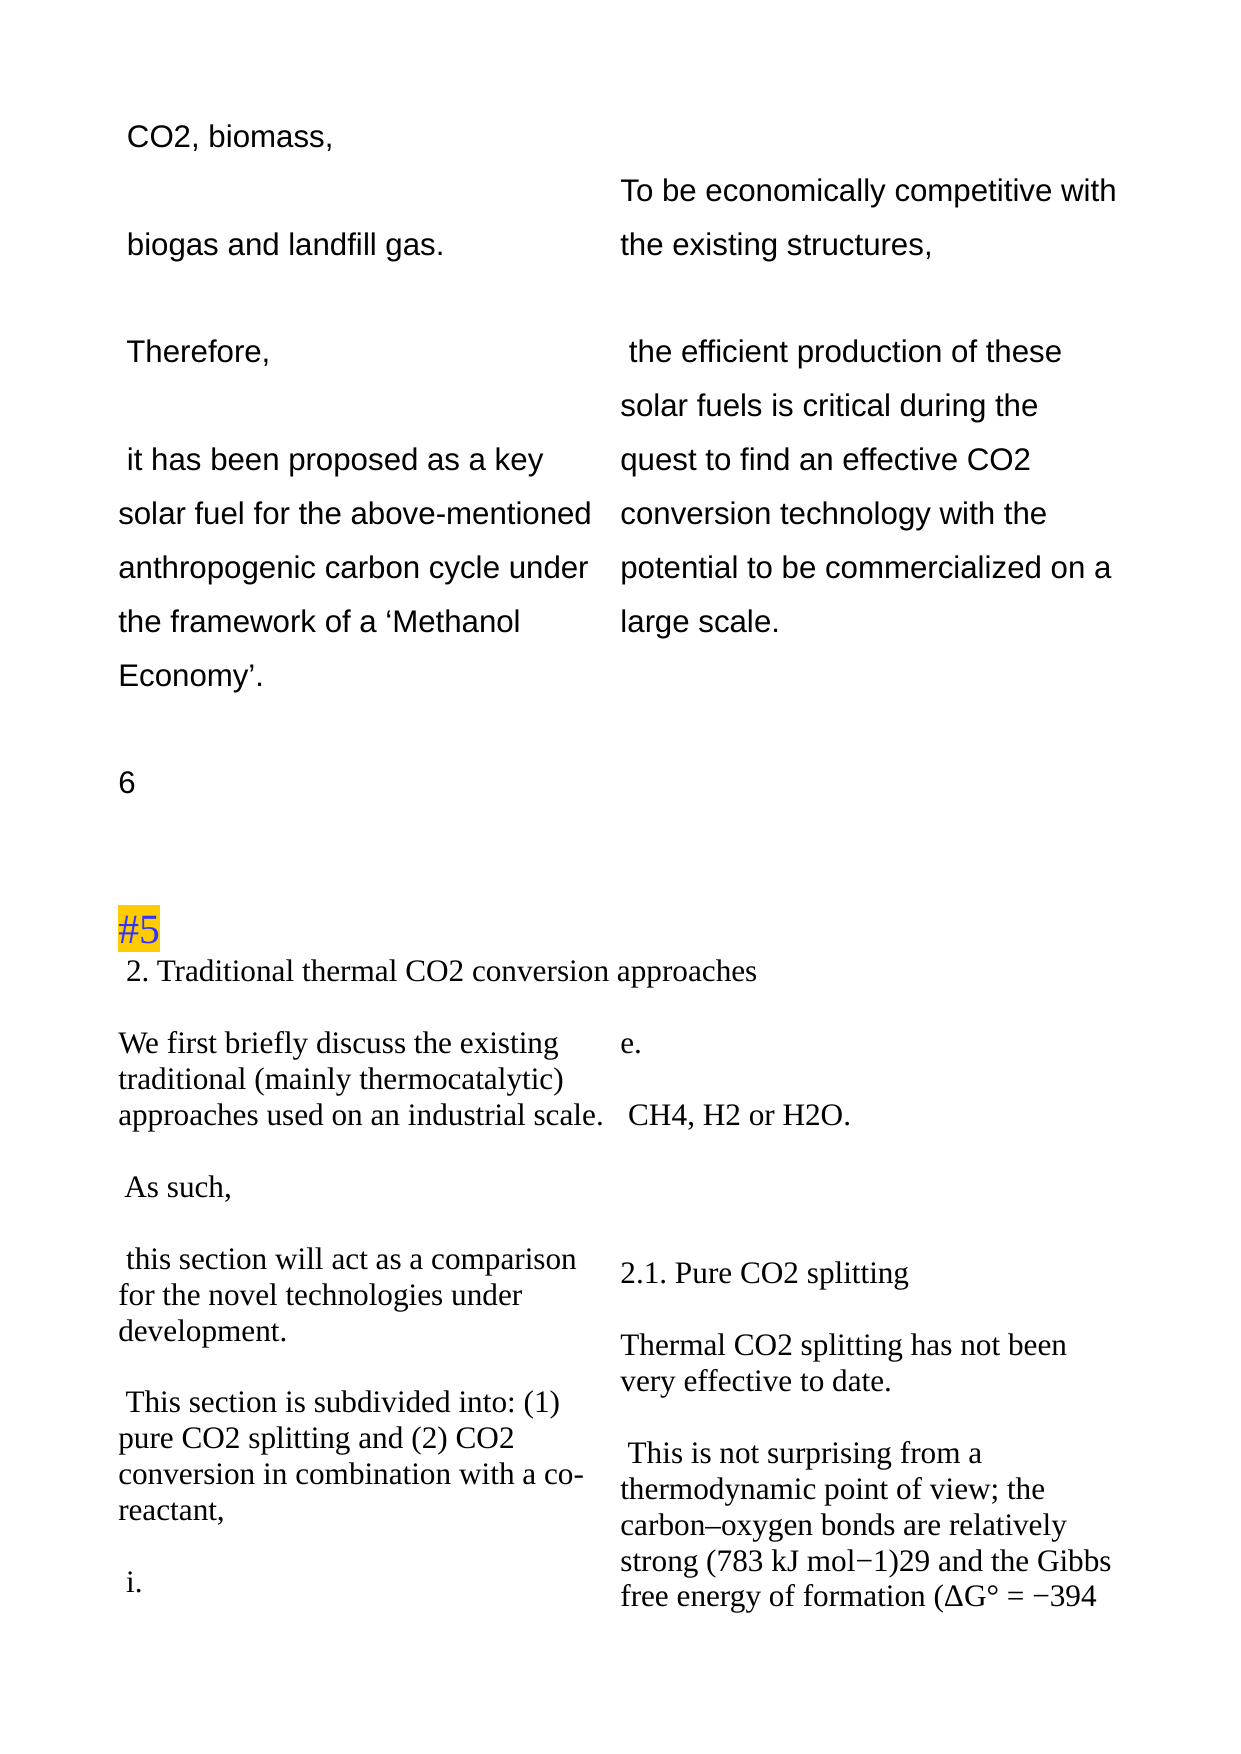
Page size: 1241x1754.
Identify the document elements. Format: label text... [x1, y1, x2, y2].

text 2.1. Pure CO2 splitting [620, 1254, 1122, 1290]
text To be economically competitive with the existing structures, [620, 172, 1122, 262]
text Thermal CO2 splitting has not been very effective to date. [620, 1326, 1122, 1398]
text We first briefly discuss the existing traditional (mainly thermocatalytic) approaches used on an industrial scale. [118, 1024, 620, 1132]
text 6 [118, 764, 620, 800]
text biogas and landfill gas. [118, 226, 620, 262]
text e. [620, 1024, 1122, 1060]
text CO2, biomass, [118, 118, 620, 154]
text Therefore, [118, 333, 620, 369]
text i. [118, 1563, 620, 1599]
text this section will act as a comparison for the novel technologies under development. [118, 1240, 620, 1348]
text CH4, H2 or H2O. [620, 1096, 1122, 1132]
text the efficient production of these solar fuels is critical during the quest to find an effective CO2 conversion technology with the potential to be commercialized on a large scale. [620, 333, 1122, 639]
text This section is subdivided into: (1) pure CO2 splitting and (2) CO2 conversion in combination with a co-reactant, [118, 1384, 620, 1527]
text it has been proposed as a key solar fuel for the above-mentioned anthropogenic carbon cycle under the framework of a ‘Methanol Economy’. [118, 441, 620, 693]
text 2. Traditional thermal CO2 conversion approaches [118, 952, 1122, 988]
text This is not surprising from a thermodynamic point of view; the carbon–oxygen bonds are relatively strong (783 kJ mol−1)29 and the Gibbs free energy of formation (ΔG° = −394 [620, 1434, 1122, 1614]
text #5 [118, 904, 1122, 952]
text As such, [118, 1168, 620, 1204]
